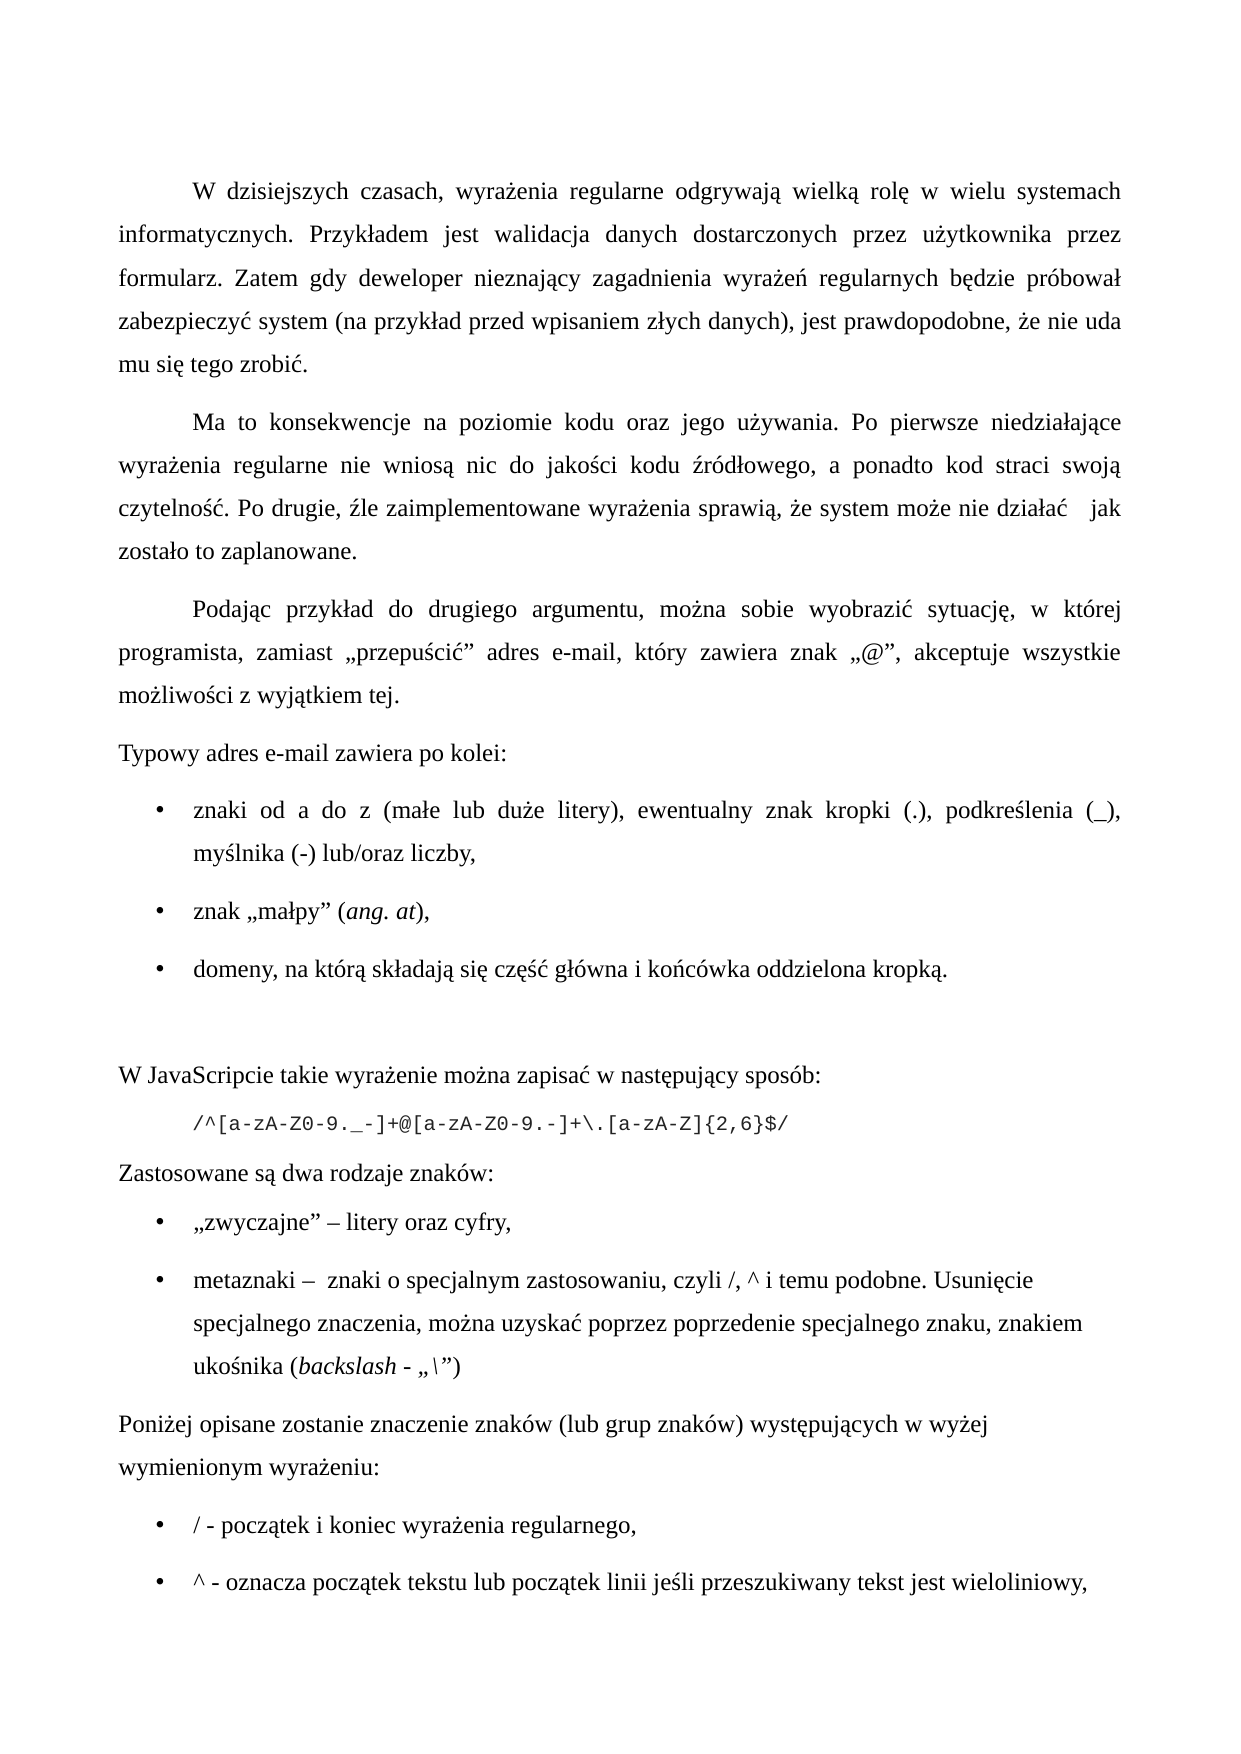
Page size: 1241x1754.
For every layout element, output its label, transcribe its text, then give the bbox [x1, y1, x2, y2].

text W dzisiejszych czasach, wyrażenia regularne odgrywają wielką rolę w wielu systemach informatycznych. Przykładem jest walidacja danych dostarczonych przez użytkownika przez formularz. Zatem gdy deweloper nieznający zagadnienia wyrażeń regularnych będzie próbował zabezpieczyć system (na przykład przed wpisaniem złych danych), jest prawdopodobne, że nie uda mu się tego zrobić. [118, 176, 1122, 378]
list domeny, na którą składają się część główna i końcówka oddzielona kropką. [156, 954, 1122, 983]
list metaznaki – znaki o specjalnym zastosowaniu, czyli /, ^ i temu podobne. Usunięcie specjalnego znaczenia, można uzyskać poprzez poprzedenie specjalnego znaku, znakiem ukośnika (backslash - „\”) [156, 1265, 1122, 1380]
list ^ - oznacza początek tekstu lub początek linii jeśli przeszukiwany tekst jest wieloliniowy, [156, 1567, 1122, 1596]
list „zwyczajne” – litery oraz cyfry, [156, 1207, 1122, 1236]
text Poniżej opisane zostanie znaczenie znaków (lub grup znaków) występujących w wyżej wymienionym wyrażeniu: [118, 1409, 1122, 1481]
list znak „małpy” (ang. at), [156, 896, 1122, 925]
list / - początek i koniec wyrażenia regularnego, [156, 1510, 1122, 1538]
text Podając przykład do drugiego argumentu, można sobie wyobrazić sytuację, w której programista, zamiast „przepuścić” adres e-mail, który zawiera znak „@”, akceptuje wszystkie możliwości z wyjątkiem tej. [118, 594, 1122, 709]
list znaki od a do z (małe lub duże litery), ewentualny znak kropki (.), podkreślenia (_), myślnika (-) lub/oraz liczby, [156, 795, 1122, 867]
text Ma to konsekwencje na poziomie kodu oraz jego używania. Po pierwsze niedziałające wyrażenia regularne nie wniosą nic do jakości kodu źródłowego, a ponadto kod straci swoją czytelność. Po drugie, źle zaimplementowane wyrażenia sprawią, że system może nie działać jak zostało to zaplanowane. [118, 407, 1122, 565]
text Zastosowane są dwa rodzaje znaków: [118, 1158, 1122, 1187]
text /^[a-zA-Z0-9._-]+@[a-zA-Z0-9.-]+\.[a-zA-Z]{2,6}$/ [118, 1110, 1122, 1138]
text Typowy adres e-mail zawiera po kolei: [118, 738, 1122, 766]
list W JavaScripcie takie wyrażenie można zapisać w następujący sposób: [83, 1061, 1122, 1089]
